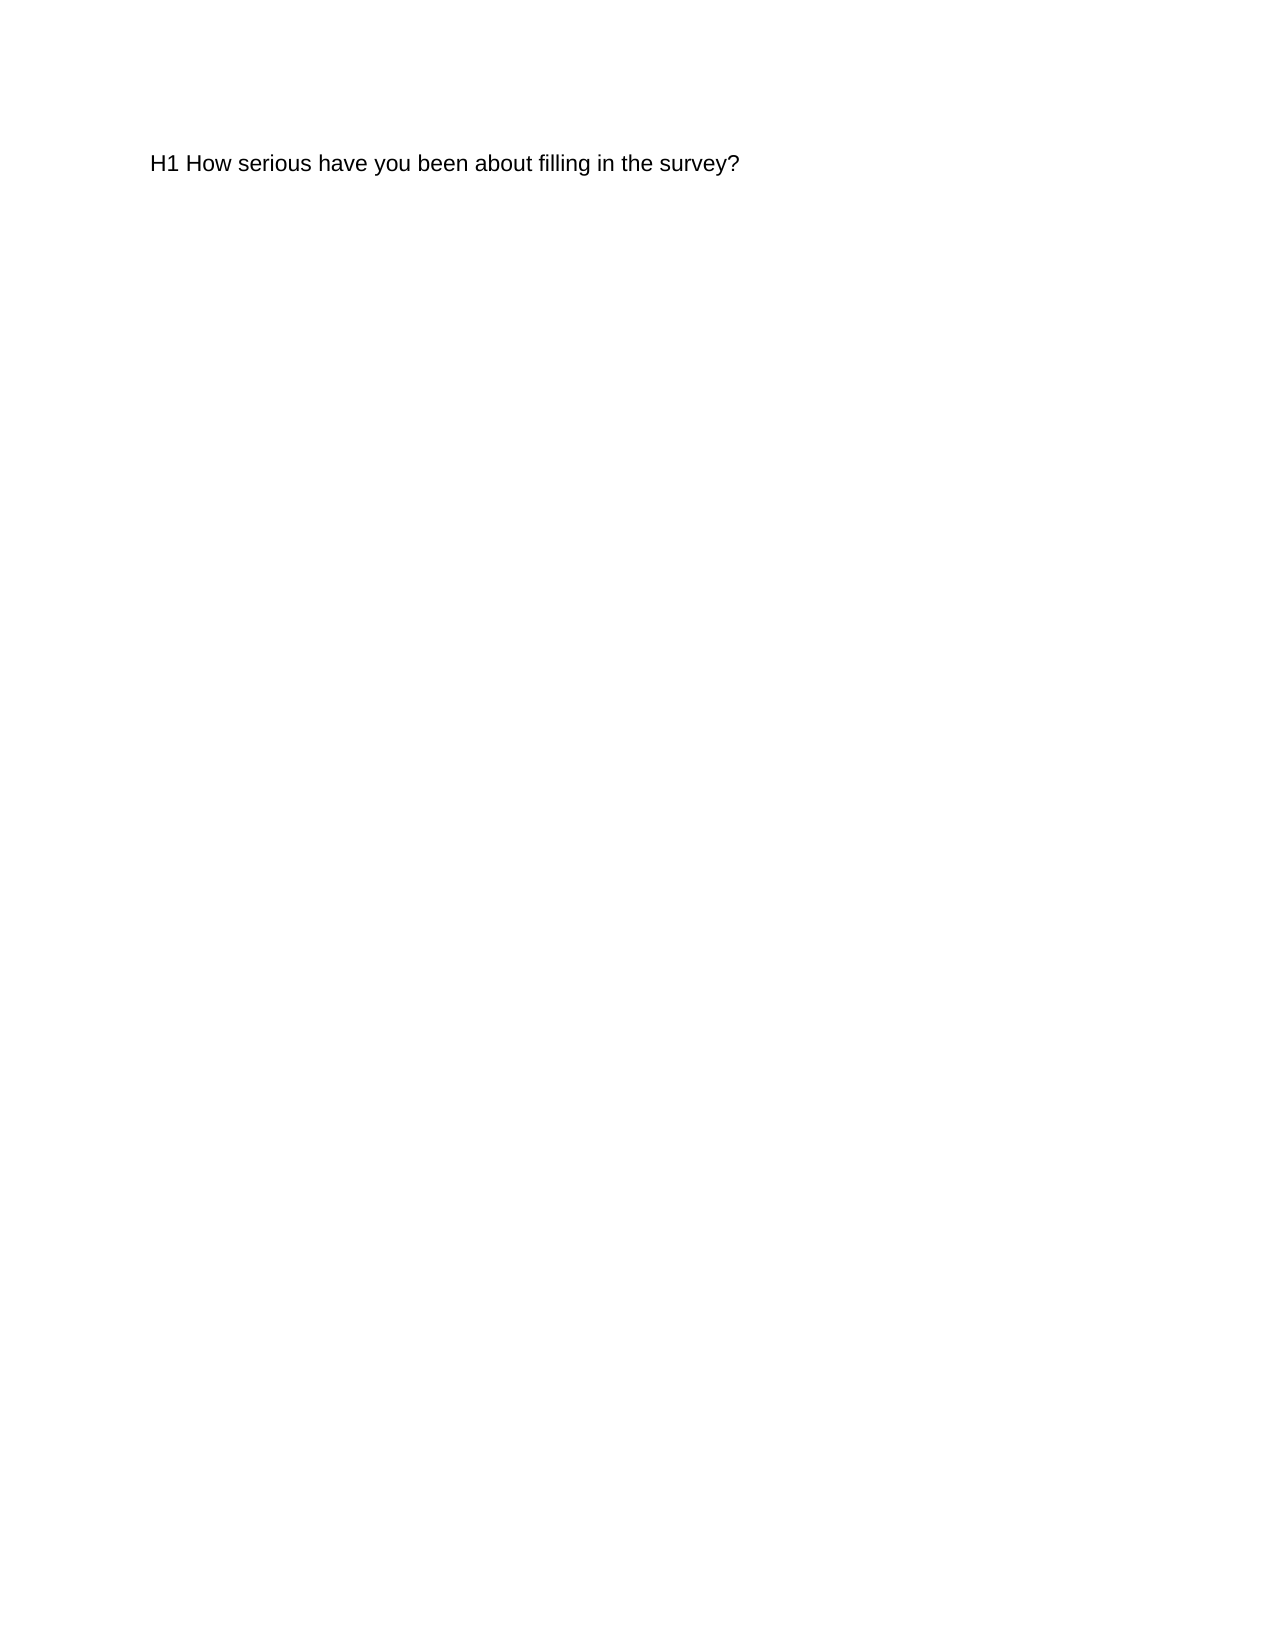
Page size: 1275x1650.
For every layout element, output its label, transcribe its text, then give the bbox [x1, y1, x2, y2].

text H1 How serious have you been about filling in the survey? [150, 150, 1125, 176]
